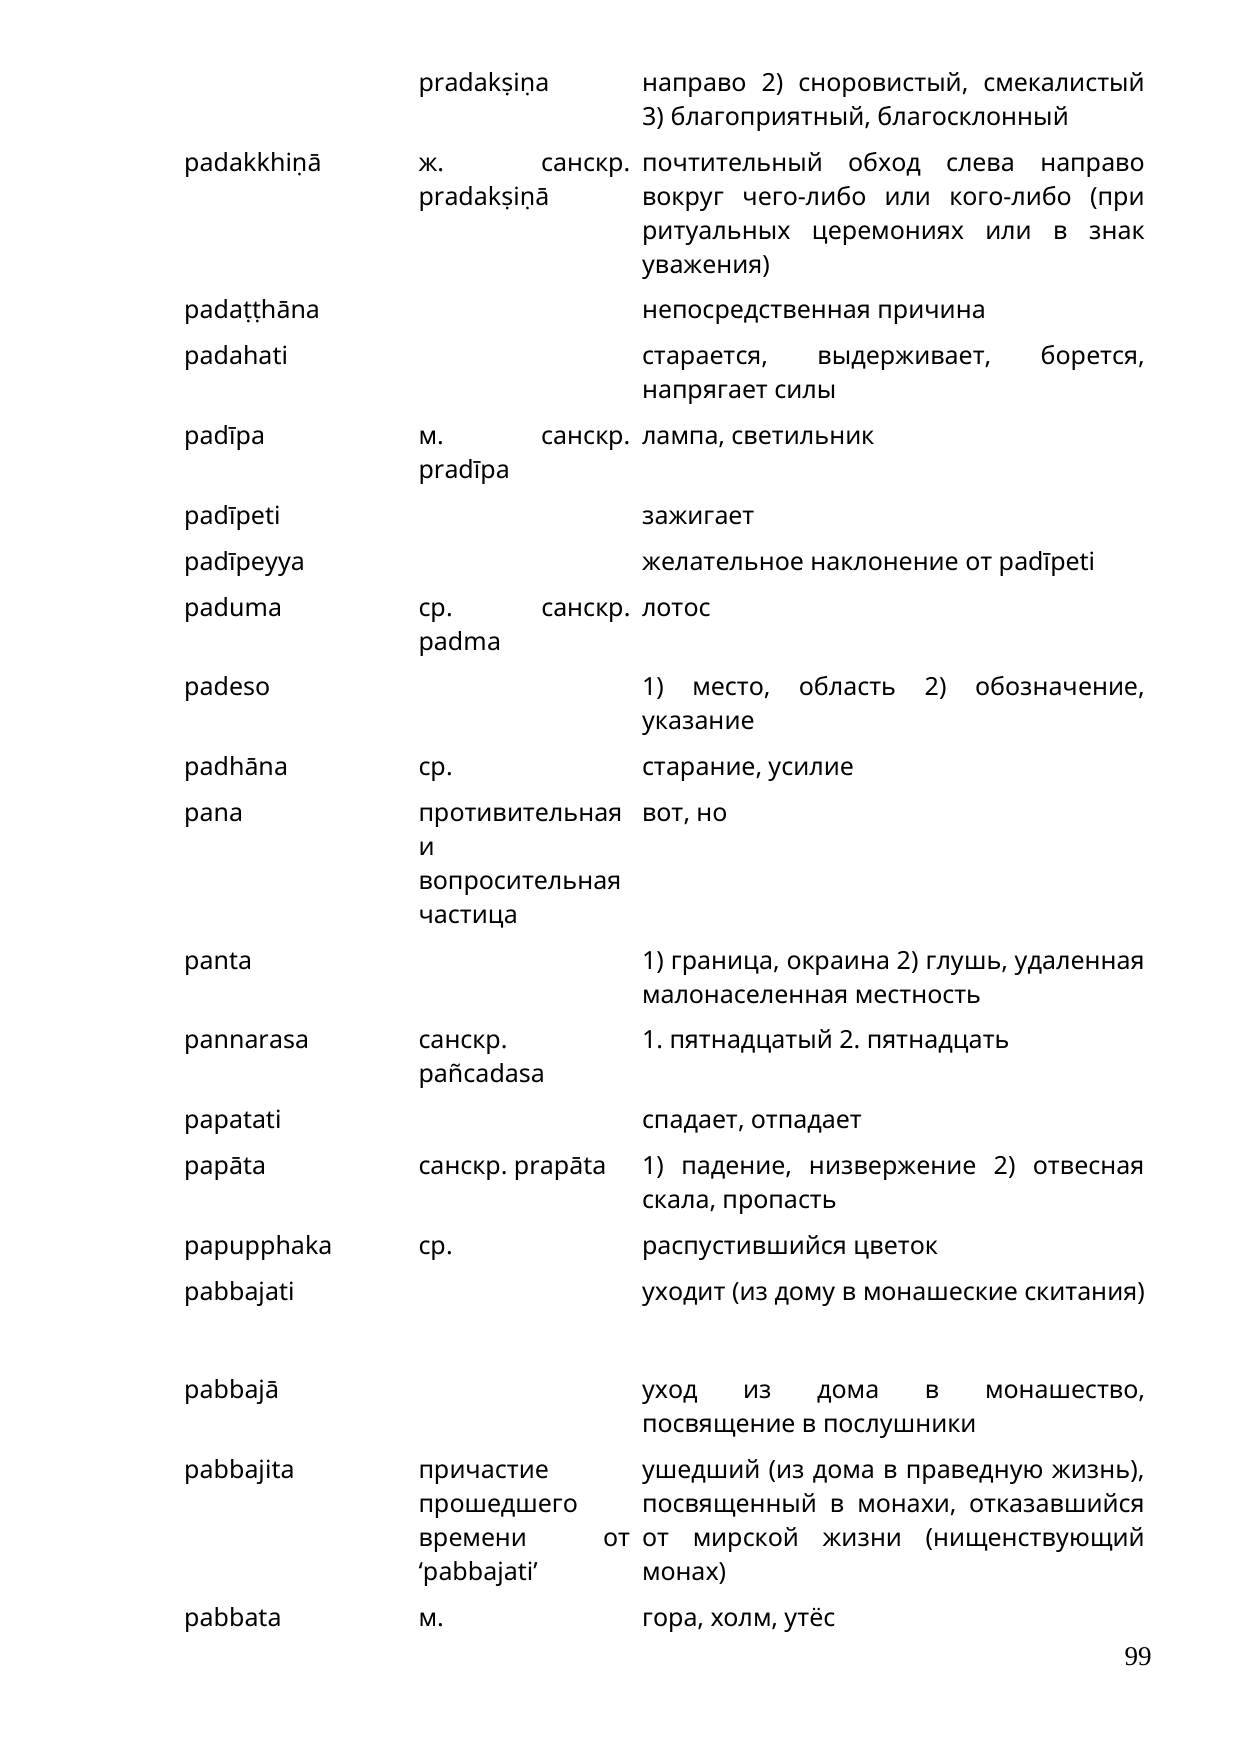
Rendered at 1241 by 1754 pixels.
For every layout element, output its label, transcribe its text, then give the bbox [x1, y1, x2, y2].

table_cell гора, холм, утёс [636, 1594, 1151, 1639]
table_cell pabbata [178, 1594, 412, 1639]
table_cell почтительный обход слева направо вокруг чего-либо или кого-либо (при ритуальных церемониях или в знак уважения) [636, 139, 1151, 287]
table_cell pabbajati [178, 1268, 412, 1366]
table_cell padīpeyya [178, 538, 412, 584]
table_cell padeso [178, 664, 412, 743]
table_cell panta [178, 937, 412, 1017]
table_cell papatati [178, 1096, 412, 1142]
table_cell желательное наклонение от padīpeti [636, 538, 1151, 584]
table_cell причастие прошедшего времени от ‘pabbajati’ [412, 1446, 636, 1594]
table_cell [178, 59, 412, 139]
table_cell спадает, отпадает [636, 1096, 1151, 1142]
table_cell padahati [178, 333, 412, 412]
table_cell pana [178, 789, 412, 937]
table_cell pabbajita [178, 1446, 412, 1594]
table_cell направо 2) сноровистый, смекалистый 3) благоприятный, благосклонный [636, 59, 1151, 139]
table_cell ср. [412, 1222, 636, 1268]
table_cell pabbajā [178, 1366, 412, 1446]
table_cell уход из дома в монашество, посвящение в послушники [636, 1366, 1151, 1446]
table_cell 1) граница, окраина 2) глушь, удаленная малонаселенная местность [636, 937, 1151, 1017]
table_cell противительная и вопросительная частица [412, 789, 636, 937]
table_cell padaṭṭhāna [178, 287, 412, 332]
table_cell м. санскр. pradīpa [412, 412, 636, 492]
table_cell зажигает [636, 492, 1151, 538]
table_cell ж. санскр. pradakṣiṇā [412, 139, 636, 287]
table_cell ушедший (из дома в праведную жизнь), посвященный в монахи, отказавшийся от мирской жизни (нищенствующий монах) [636, 1446, 1151, 1594]
table_cell papāta [178, 1142, 412, 1222]
table_cell [412, 664, 636, 743]
table_cell лотос [636, 584, 1151, 663]
table_cell [412, 937, 636, 1017]
table_cell 1) место, область 2) обозначение, указание [636, 664, 1151, 743]
table_cell [412, 538, 636, 584]
table_cell старание, усилие [636, 743, 1151, 789]
table_cell pannarasa [178, 1017, 412, 1096]
table_cell санскр. prapāta [412, 1142, 636, 1222]
table_cell padhāna [178, 743, 412, 789]
table_cell старается, выдерживает, борется, напрягает силы [636, 333, 1151, 412]
table_cell 1) падение, низвержение 2) отвесная скала, пропасть [636, 1142, 1151, 1222]
table_cell [412, 1096, 636, 1142]
table_cell papupphaka [178, 1222, 412, 1268]
table_cell padakkhiṇā [178, 139, 412, 287]
table_cell непосредственная причина [636, 287, 1151, 332]
table_cell лампа, светильник [636, 412, 1151, 492]
table_cell [412, 287, 636, 332]
table_cell вот, но [636, 789, 1151, 937]
table_cell ср. санскр. padma [412, 584, 636, 663]
table_cell [412, 1366, 636, 1446]
table_cell уходит (из дому в монашеские скитания) [636, 1268, 1151, 1366]
table_cell [412, 1268, 636, 1366]
table_cell padīpeti [178, 492, 412, 538]
table_cell ср. [412, 743, 636, 789]
table_cell [412, 492, 636, 538]
table_cell 1. пятнадцатый 2. пятнадцать [636, 1017, 1151, 1096]
table_cell распустившийся цветок [636, 1222, 1151, 1268]
table_cell [412, 333, 636, 412]
table_cell paduma [178, 584, 412, 663]
table_cell санскр. pañcadasa [412, 1017, 636, 1096]
table_cell м. [412, 1594, 636, 1639]
table_cell padīpa [178, 412, 412, 492]
table_cell pradakṣiṇa [412, 59, 636, 139]
